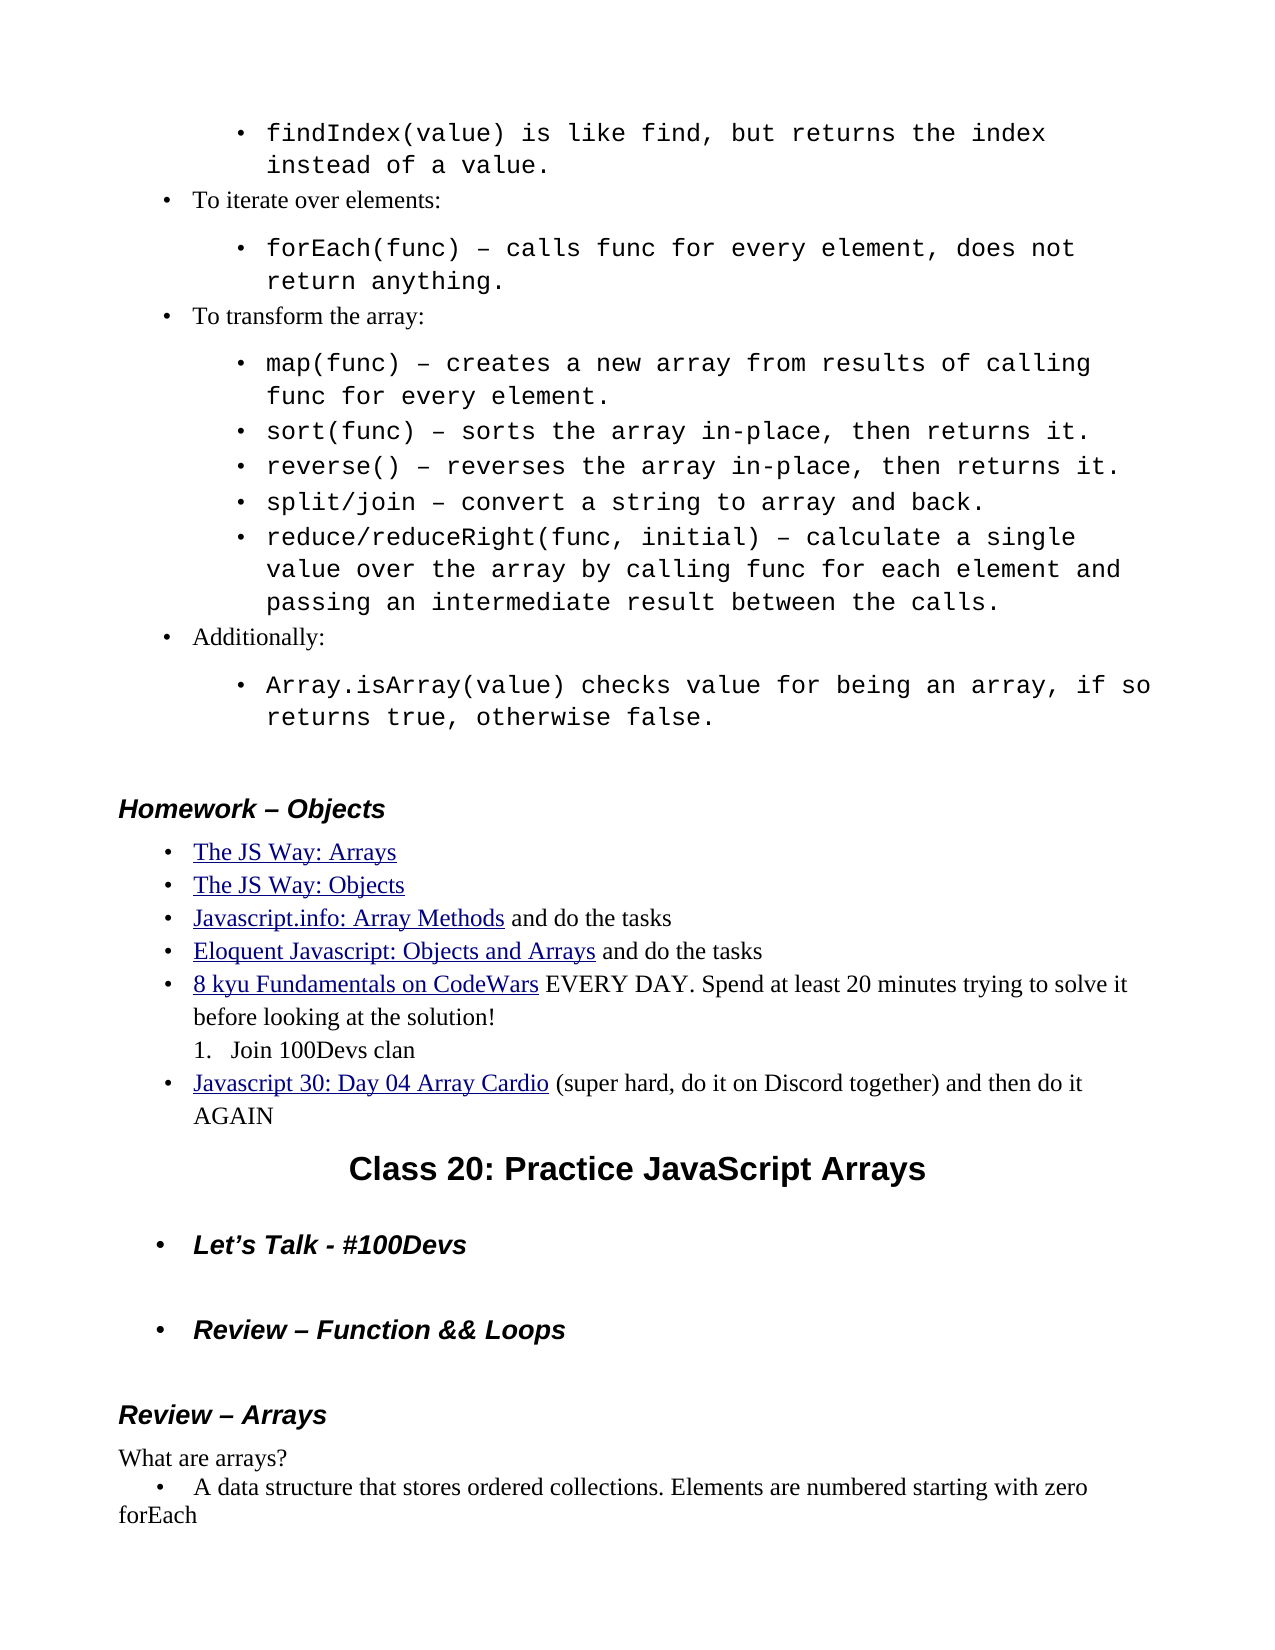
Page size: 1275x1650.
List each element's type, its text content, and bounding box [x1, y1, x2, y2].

list Eloquent Javascript: Objects and Arrays and do the tasks [164, 936, 1157, 964]
list Let’s Talk - #100Devs [156, 1229, 1157, 1260]
list 8 kyu Fundamentals on CodeWars EVERY DAY. Spend at least 20 minutes trying to solve it before looking at the solution! [164, 969, 1157, 1031]
subtitle Review – Arrays [118, 1399, 1157, 1430]
list Javascript.info: Array Methods and do the tasks [164, 903, 1157, 932]
list split/join – convert a string to array and back. [236, 487, 1157, 517]
list To iterate over elements: [162, 186, 1157, 214]
list reverse() – reverses the array in-place, then returns it. [236, 451, 1157, 482]
subtitle Homework – Objects [118, 793, 1157, 824]
list forEach(func) – calls func for every element, does not return anything. [236, 233, 1157, 297]
list Array.isArray(value) checks value for being an array, if so returns true, otherwise false. [236, 670, 1157, 733]
text forEach [118, 1500, 1157, 1529]
list The JS Way: Arrays [164, 837, 1157, 866]
list To transform the array: [162, 301, 1157, 329]
list reduce/reduceRight(func, initial) – calculate a single value over the array by calling func for each element and passing an intermediate result between the calls. [236, 522, 1157, 618]
list Review – Function && Loops [156, 1314, 1157, 1345]
text What are arrays? [118, 1443, 1157, 1472]
list map(func) – creates a new array from results of calling func for every element. [236, 348, 1157, 412]
list Javascript 30: Day 04 Array Cardio (super hard, do it on Discord together) and then do it AGAIN [164, 1068, 1157, 1130]
list Join 100Devs clan [193, 1035, 1157, 1064]
list sort(func) – sorts the array in-place, then returns it. [236, 416, 1157, 447]
list A data structure that stores ordered collections. Elements are numbered starting with zero [156, 1472, 1157, 1500]
subtitle Class 20: Practice JavaScript Arrays [118, 1148, 1157, 1187]
list The JS Way: Objects [164, 870, 1157, 898]
list Additionally: [162, 622, 1157, 651]
list findIndex(value) is like find, but returns the index instead of a value. [236, 118, 1157, 181]
